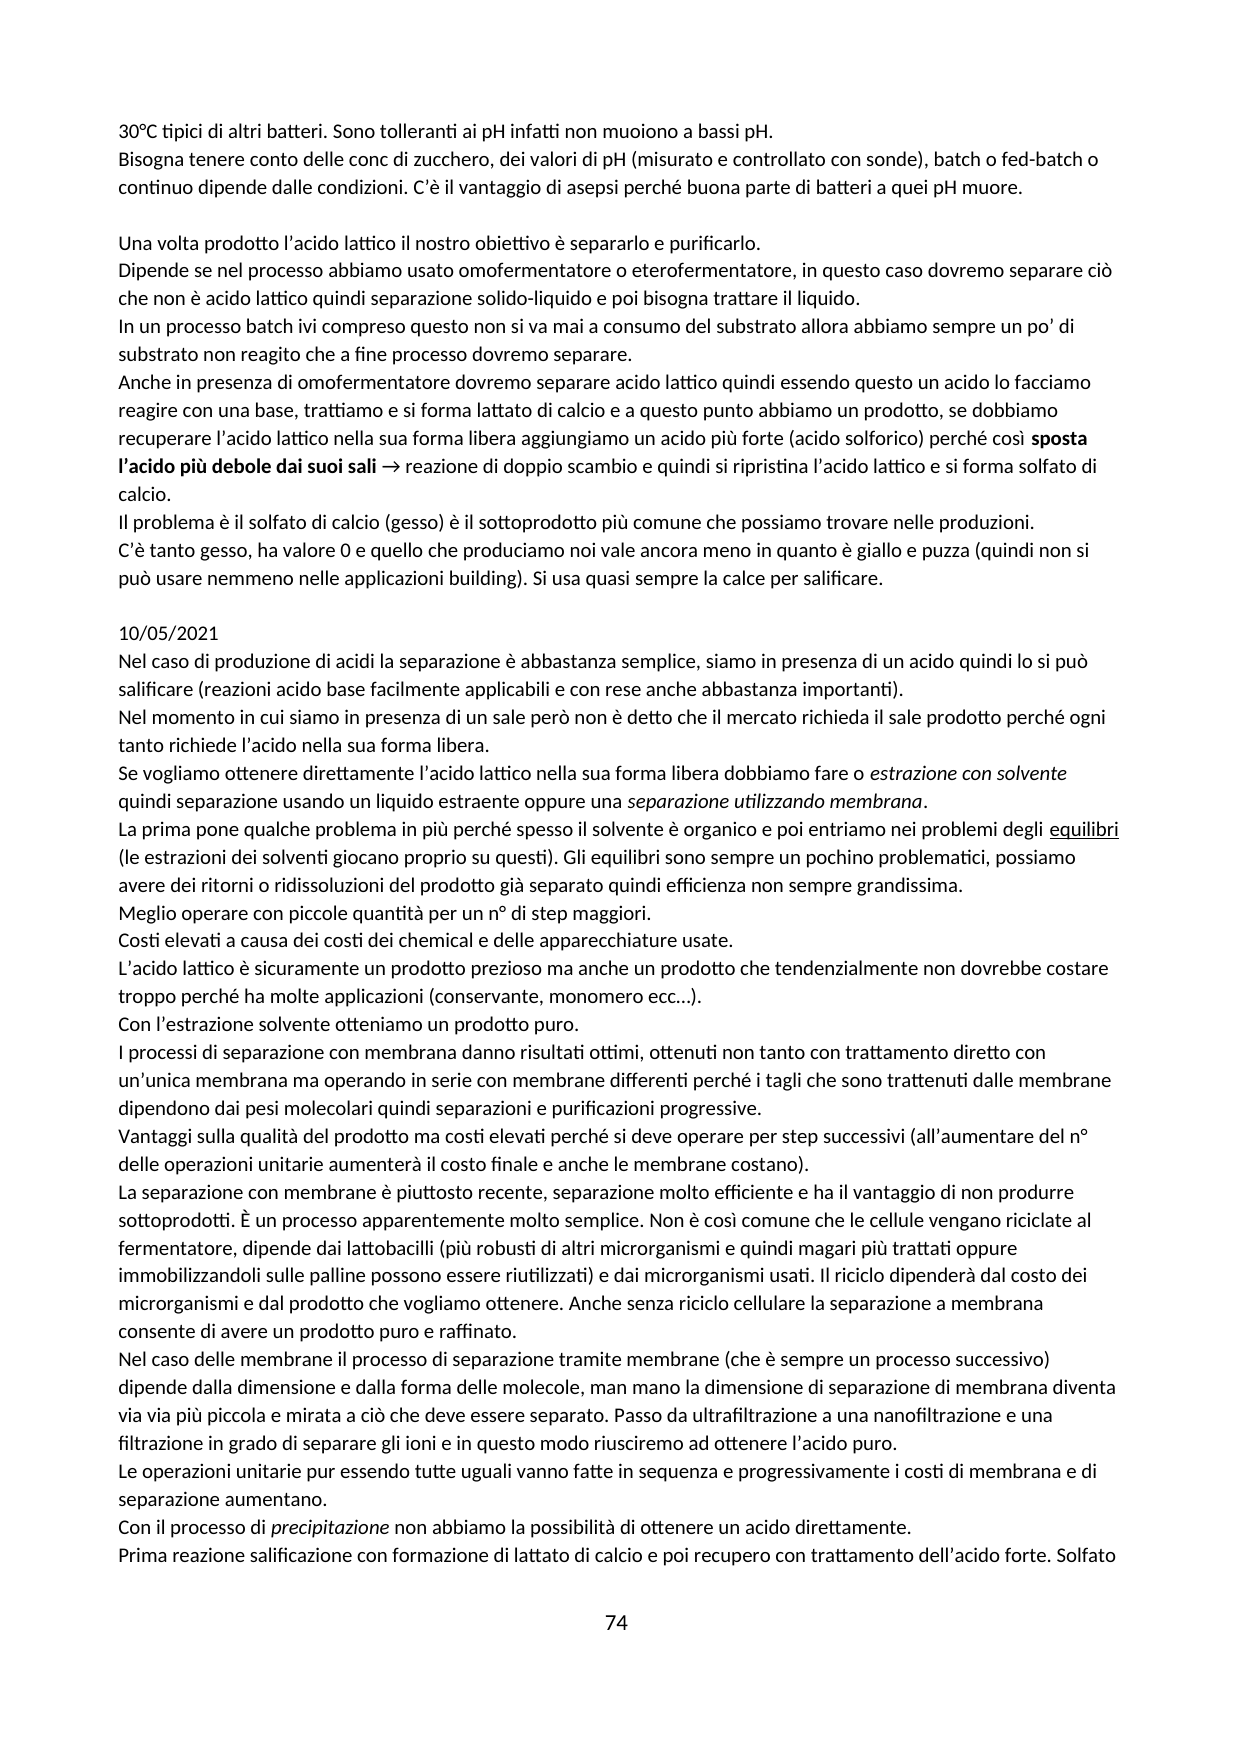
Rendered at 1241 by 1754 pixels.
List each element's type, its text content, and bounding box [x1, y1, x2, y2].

text Anche in presenza di omofermentatore dovremo separare acido lattico quindi essendo questo un acido lo facciamo reagire con una base, trattiamo e si forma lattato di calcio e a questo punto abbiamo un prodotto, se dobbiamo recuperare l’acido lattico nella sua forma libera aggiungiamo un acido più forte (acido solforico) perché così sposta l’acido più debole dai suoi sali → reazione di doppio scambio e quindi si ripristina l’acido lattico e si forma solfato di calcio. Il problema è il solfato di calcio (gesso) è il sottoprodotto più comune che possiamo trovare nelle produzioni. C’è tanto gesso, ha valore 0 e quello che produciamo noi vale ancora meno in quanto è giallo e puzza (quindi non si può usare nemmeno nelle applicazioni building). Si usa quasi sempre la calce per salificare. [118, 369, 1124, 590]
text 30°C tipici di altri batteri. Sono tolleranti ai pH infatti non muoiono a bassi pH. Bisogna tenere conto delle conc di zucchero, dei valori di pH (misurato e controllato con sonde), batch o fed-batch o continuo dipende dalle condizioni. C’è il vantaggio di asepsi perché buona parte di batteri a quei pH muore. Una volta prodotto l’acido lattico il nostro obiettivo è separarlo e purificarlo. Dipende se nel processo abbiamo usato omofermentatore o eterofermentatore, in questo caso dovremo separare ciò che non è acido lattico quindi separazione solido-liquido e poi bisogna trattare il liquido. In un processo batch ivi compreso questo non si va mai a consumo del substrato allora abbiamo sempre un po’ di substrato non reagito che a fine processo dovremo separare. [118, 118, 1124, 367]
text 10/05/2021 Nel caso di produzione di acidi la separazione è abbastanza semplice, siamo in presenza di un acido quindi lo si può salificare (reazioni acido base facilmente applicabili e con rese anche abbastanza importanti). Nel momento in cui siamo in presenza di un sale però non è detto che il mercato richieda il sale prodotto perché ogni tanto richiede l’acido nella sua forma libera. Se vogliamo ottenere direttamente l’acido lattico nella sua forma libera dobbiamo fare o estrazione con solvente quindi separazione usando un liquido estraente oppure una separazione utilizzando membrana. [118, 593, 1124, 813]
text I processi di separazione con membrana danno risultati ottimi, ottenuti non tanto con trattamento diretto con un’unica membrana ma operando in serie con membrane differenti perché i tagli che sono trattenuti dalle membrane dipendono dai pesi molecolari quindi separazioni e purificazioni progressive. Vantaggi sulla qualità del prodotto ma costi elevati perché si deve operare per step successivi (all’aumentare del n° delle operazioni unitarie aumenterà il costo finale e anche le membrane costano). La separazione con membrane è piuttosto recente, separazione molto efficiente e ha il vantaggio di non produrre sottoprodotti. È un processo apparentemente molto semplice. Non è così comune che le cellule vengano riciclate al fermentatore, dipende dai lattobacilli (più robusti di altri microrganismi e quindi magari più trattati oppure immobilizzandoli sulle palline possono essere riutilizzati) e dai microrganismi usati. Il riciclo dipenderà dal costo dei microrganismi e dal prodotto che vogliamo ottenere. Anche senza riciclo cellulare la separazione a membrana consente di avere un prodotto puro e raffinato. Nel caso delle membrane il processo di separazione tramite membrane (che è sempre un processo successivo) dipende dalla dimensione e dalla forma delle molecole, man mano la dimensione di separazione di membrana diventa via via più piccola e mirata a ciò che deve essere separato. Passo da ultrafiltrazione a una nanofiltrazione e una filtrazione in grado di separare gli ioni e in questo modo riusciremo ad ottenere l’acido puro. Le operazioni unitarie pur essendo tutte uguali vanno fatte in sequenza e progressivamente i costi di membrana e di separazione aumentano. Con il processo di precipitazione non abbiamo la possibilità di ottenere un acido direttamente. Prima reazione salificazione con formazione di lattato di calcio e poi recupero con trattamento dell’acido forte. Solfato [118, 1039, 1124, 1567]
text La prima pone qualche problema in più perché spesso il solvente è organico e poi entriamo nei problemi degli equilibri (le estrazioni dei solventi giocano proprio su questi). Gli equilibri sono sempre un pochino problematici, possiamo avere dei ritorni o ridissoluzioni del prodotto già separato quindi efficienza non sempre grandissima. Meglio operare con piccole quantità per un n° di step maggiori. Costi elevati a causa dei costi dei chemical e delle apparecchiature usate. L’acido lattico è sicuramente un prodotto prezioso ma anche un prodotto che tendenzialmente non dovrebbe costare troppo perché ha molte applicazioni (conservante, monomero ecc…). Con l’estrazione solvente otteniamo un prodotto puro. [118, 816, 1124, 1037]
